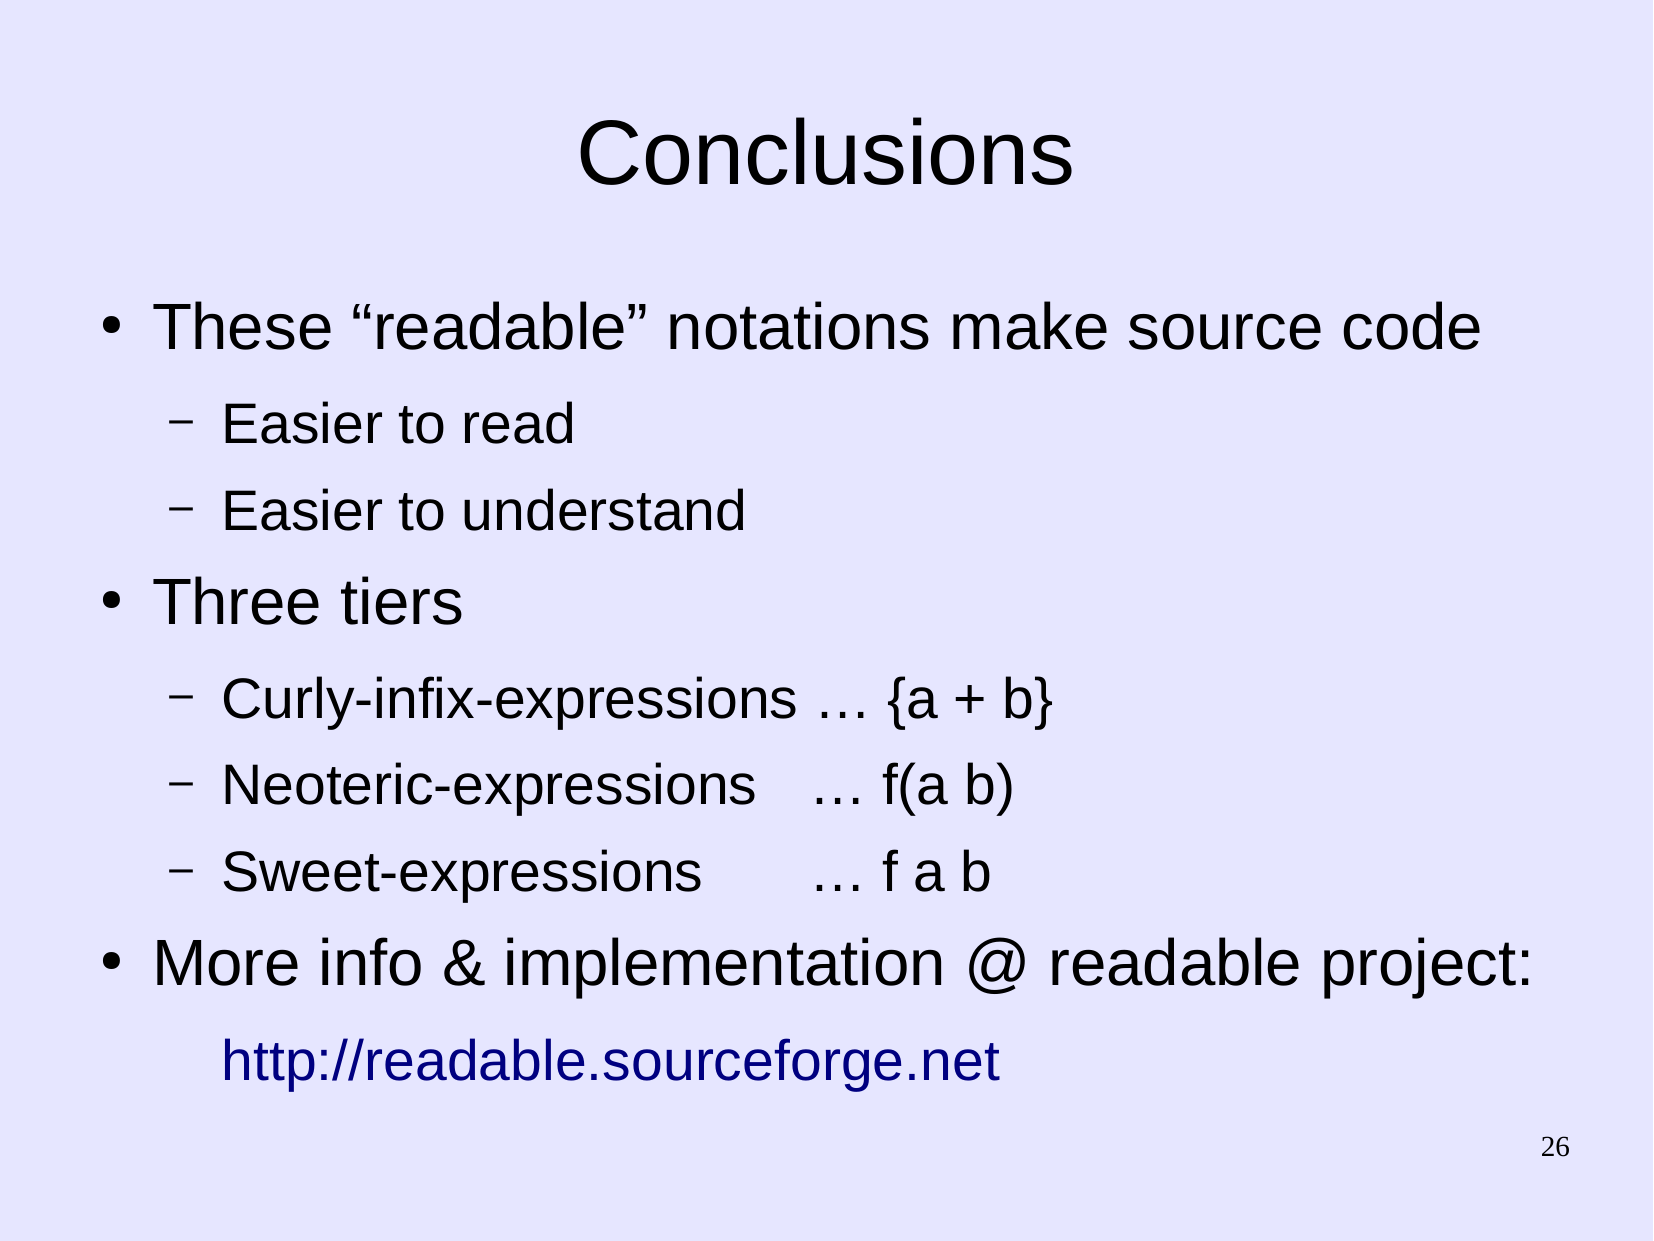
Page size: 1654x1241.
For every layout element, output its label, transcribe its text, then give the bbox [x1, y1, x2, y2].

title Conclusions [82, 49, 1571, 257]
list These “readable” notations make source code Easier to read Easier to understand Three tiers Curly-infix-expressions … {a + b} Neoteric-expressions … f(a b) Sweet-expressions … f a b More info & implementation @ readable project: http://readable.sourceforge.net [82, 290, 1538, 1111]
